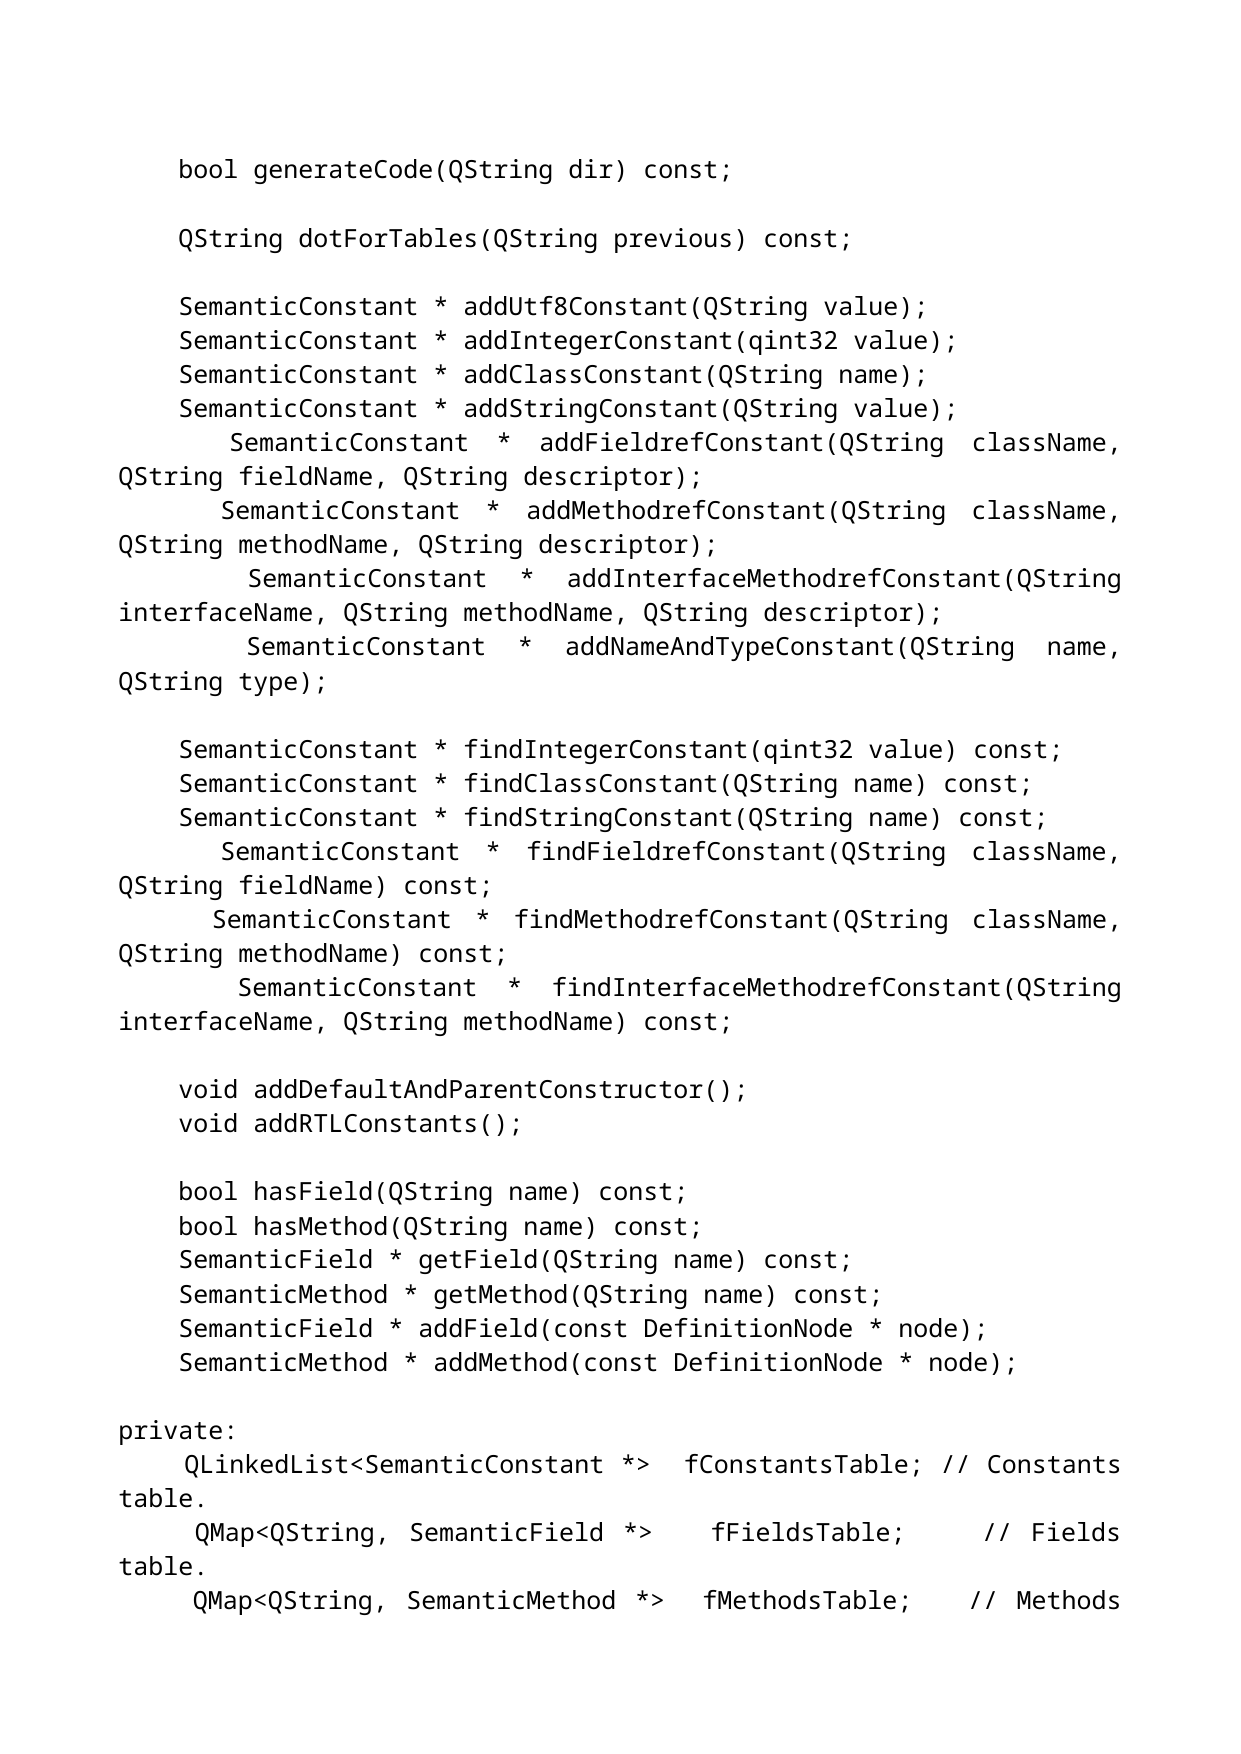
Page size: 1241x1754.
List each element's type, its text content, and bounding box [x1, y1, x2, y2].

text SemanticMethod * getMethod(QString name) const; [118, 1276, 1122, 1310]
text SemanticConstant * addInterfaceMethodrefConstant(QString interfaceName, QString methodName, QString descriptor); [118, 561, 1122, 629]
text bool generateCode(QString dir) const; [118, 152, 1122, 186]
text SemanticConstant * addNameAndTypeConstant(QString name, QString type); [118, 629, 1122, 697]
text QMap<QString, SemanticMethod *> fMethodsTable; // Methods [118, 1583, 1122, 1617]
text bool hasField(QString name) const; [118, 1174, 1122, 1208]
text SemanticConstant * addIntegerConstant(qint32 value); [118, 322, 1122, 357]
text QLinkedList<SemanticConstant *> fConstantsTable; // Constants table. [118, 1447, 1122, 1515]
text SemanticConstant * findIntegerConstant(qint32 value) const; [118, 731, 1122, 765]
text SemanticConstant * findClassConstant(QString name) const; [118, 765, 1122, 799]
text SemanticConstant * addUtf8Constant(QString value); [118, 288, 1122, 322]
text SemanticConstant * addStringConstant(QString value); [118, 391, 1122, 425]
text SemanticConstant * findMethodrefConstant(QString className, QString methodName) const; [118, 902, 1122, 970]
text private: [118, 1412, 1122, 1447]
text SemanticConstant * findFieldrefConstant(QString className, QString fieldName) const; [118, 833, 1122, 902]
text SemanticMethod * addMethod(const DefinitionNode * node); [118, 1344, 1122, 1378]
text bool hasMethod(QString name) const; [118, 1208, 1122, 1242]
text SemanticConstant * addClassConstant(QString name); [118, 357, 1122, 391]
text void addDefaultAndParentConstructor(); [118, 1072, 1122, 1106]
text QString dotForTables(QString previous) const; [118, 220, 1122, 254]
text SemanticConstant * findInterfaceMethodrefConstant(QString interfaceName, QString methodName) const; [118, 970, 1122, 1038]
text SemanticField * getField(QString name) const; [118, 1242, 1122, 1276]
text SemanticConstant * addMethodrefConstant(QString className, QString methodName, QString descriptor); [118, 493, 1122, 561]
text SemanticConstant * findStringConstant(QString name) const; [118, 799, 1122, 833]
text void addRTLConstants(); [118, 1106, 1122, 1140]
text QMap<QString, SemanticField *> fFieldsTable; // Fields table. [118, 1515, 1122, 1583]
text SemanticConstant * addFieldrefConstant(QString className, QString fieldName, QString descriptor); [118, 425, 1122, 493]
text SemanticField * addField(const DefinitionNode * node); [118, 1310, 1122, 1344]
